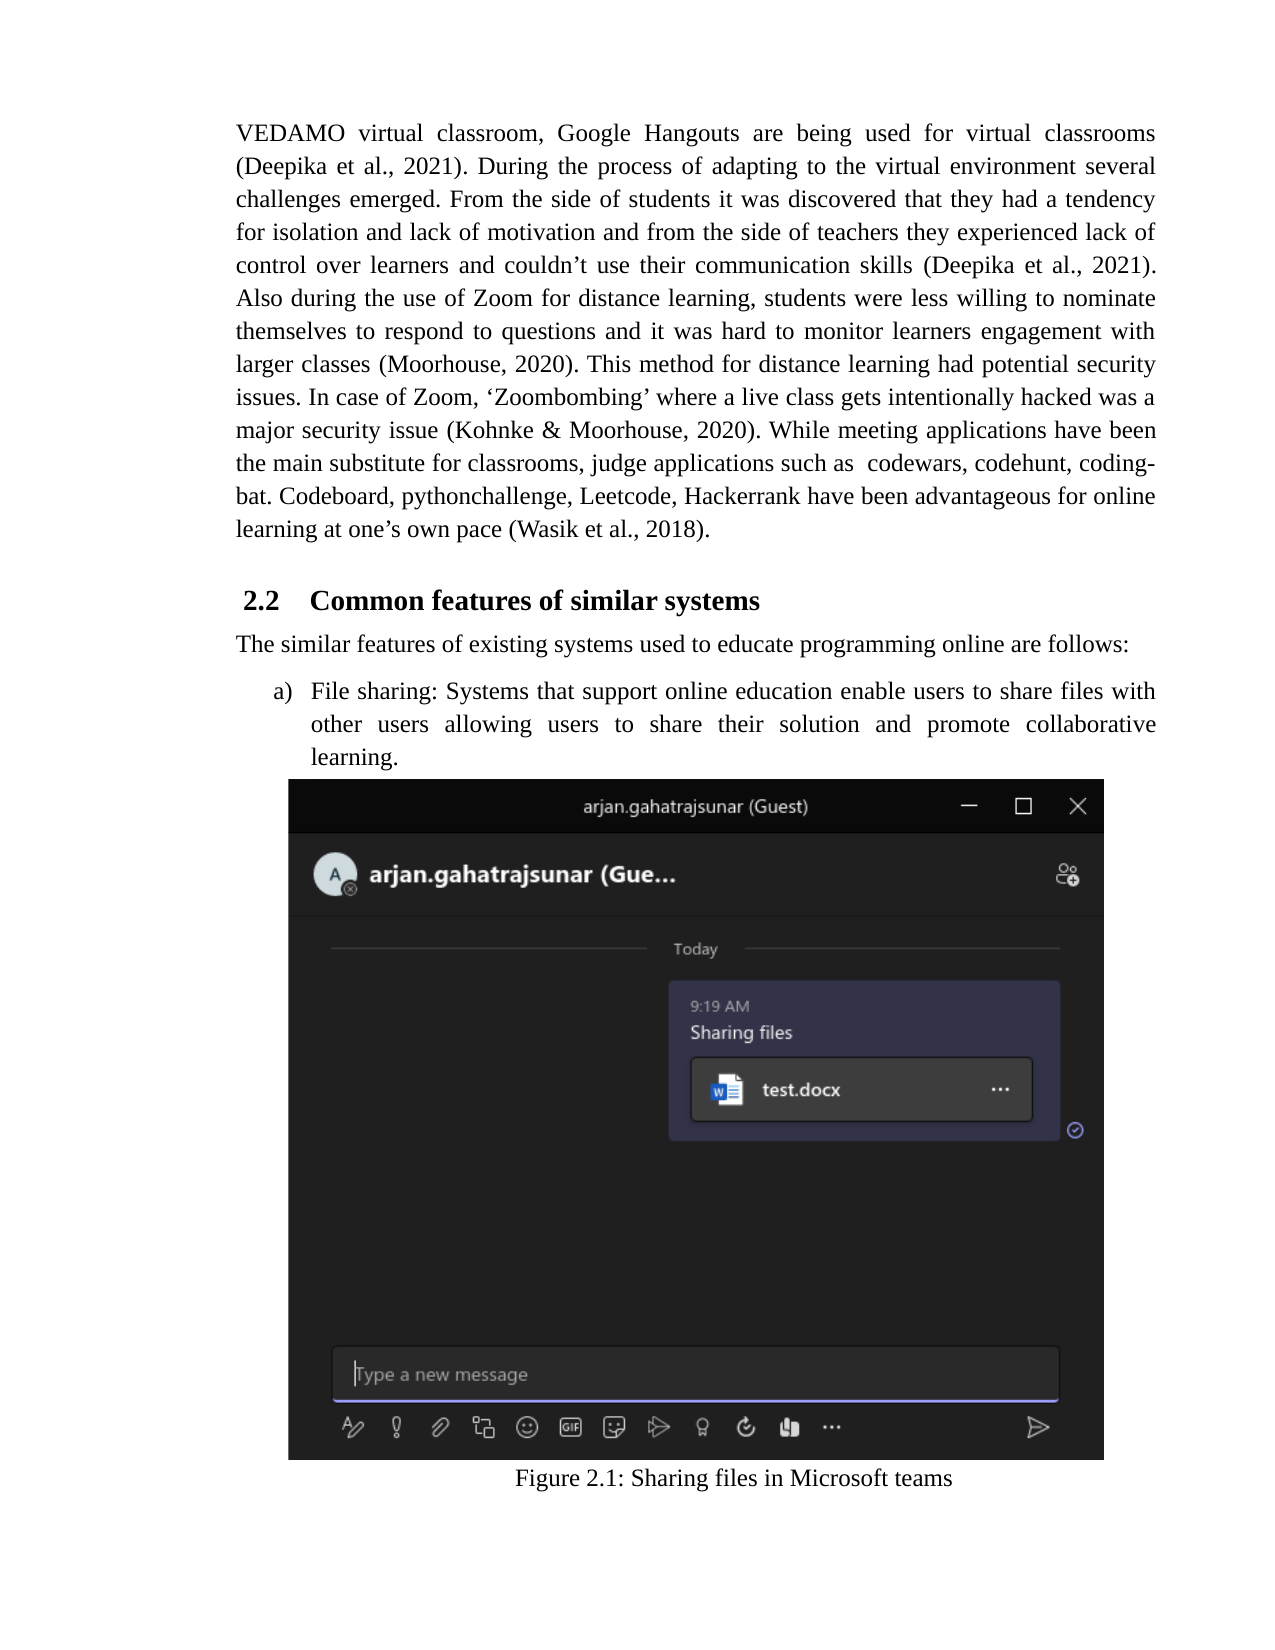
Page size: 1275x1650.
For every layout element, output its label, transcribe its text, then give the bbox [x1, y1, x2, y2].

picture [288, 779, 1104, 1460]
text VEDAMO virtual classroom, Google Hangouts are being used for virtual classrooms (Deepika et al., 2021). During the process of adapting to the virtual environment several challenges emerged. From the side of students it was discovered that they had a tendency for isolation and lack of motivation and from the side of teachers they experienced lack of control over learners and couldn’t use their communication skills (Deepika et al., 2021). Also during the use of Zoom for distance learning, students were less willing to nominate themselves to respond to questions and it was hard to monitor learners engagement with larger classes (Moorhouse, 2020). This method for distance learning had potential security issues. In case of Zoom, ‘Zoombombing’ where a live class gets intentionally hacked was a major security issue (Kohnke & Moorhouse, 2020). While meeting applications have been the main substitute for classrooms, judge applications such as codewars, codehunt, coding-bat. Codeboard, pythonchallenge, Leetcode, Hackerrank have been advantageous for online learning at one’s own pace (Wasik et al., 2018). [236, 118, 1157, 543]
list File sharing: Systems that support online education enable users to share files with other users allowing users to share their solution and promote collaborative learning. [273, 676, 1157, 771]
subtitle Common features of similar systems [236, 583, 1157, 616]
list Figure 2.1: Sharing files in Microsoft teams [273, 1460, 1157, 1492]
text The similar features of existing systems used to educate programming online are follows: [236, 629, 1157, 658]
